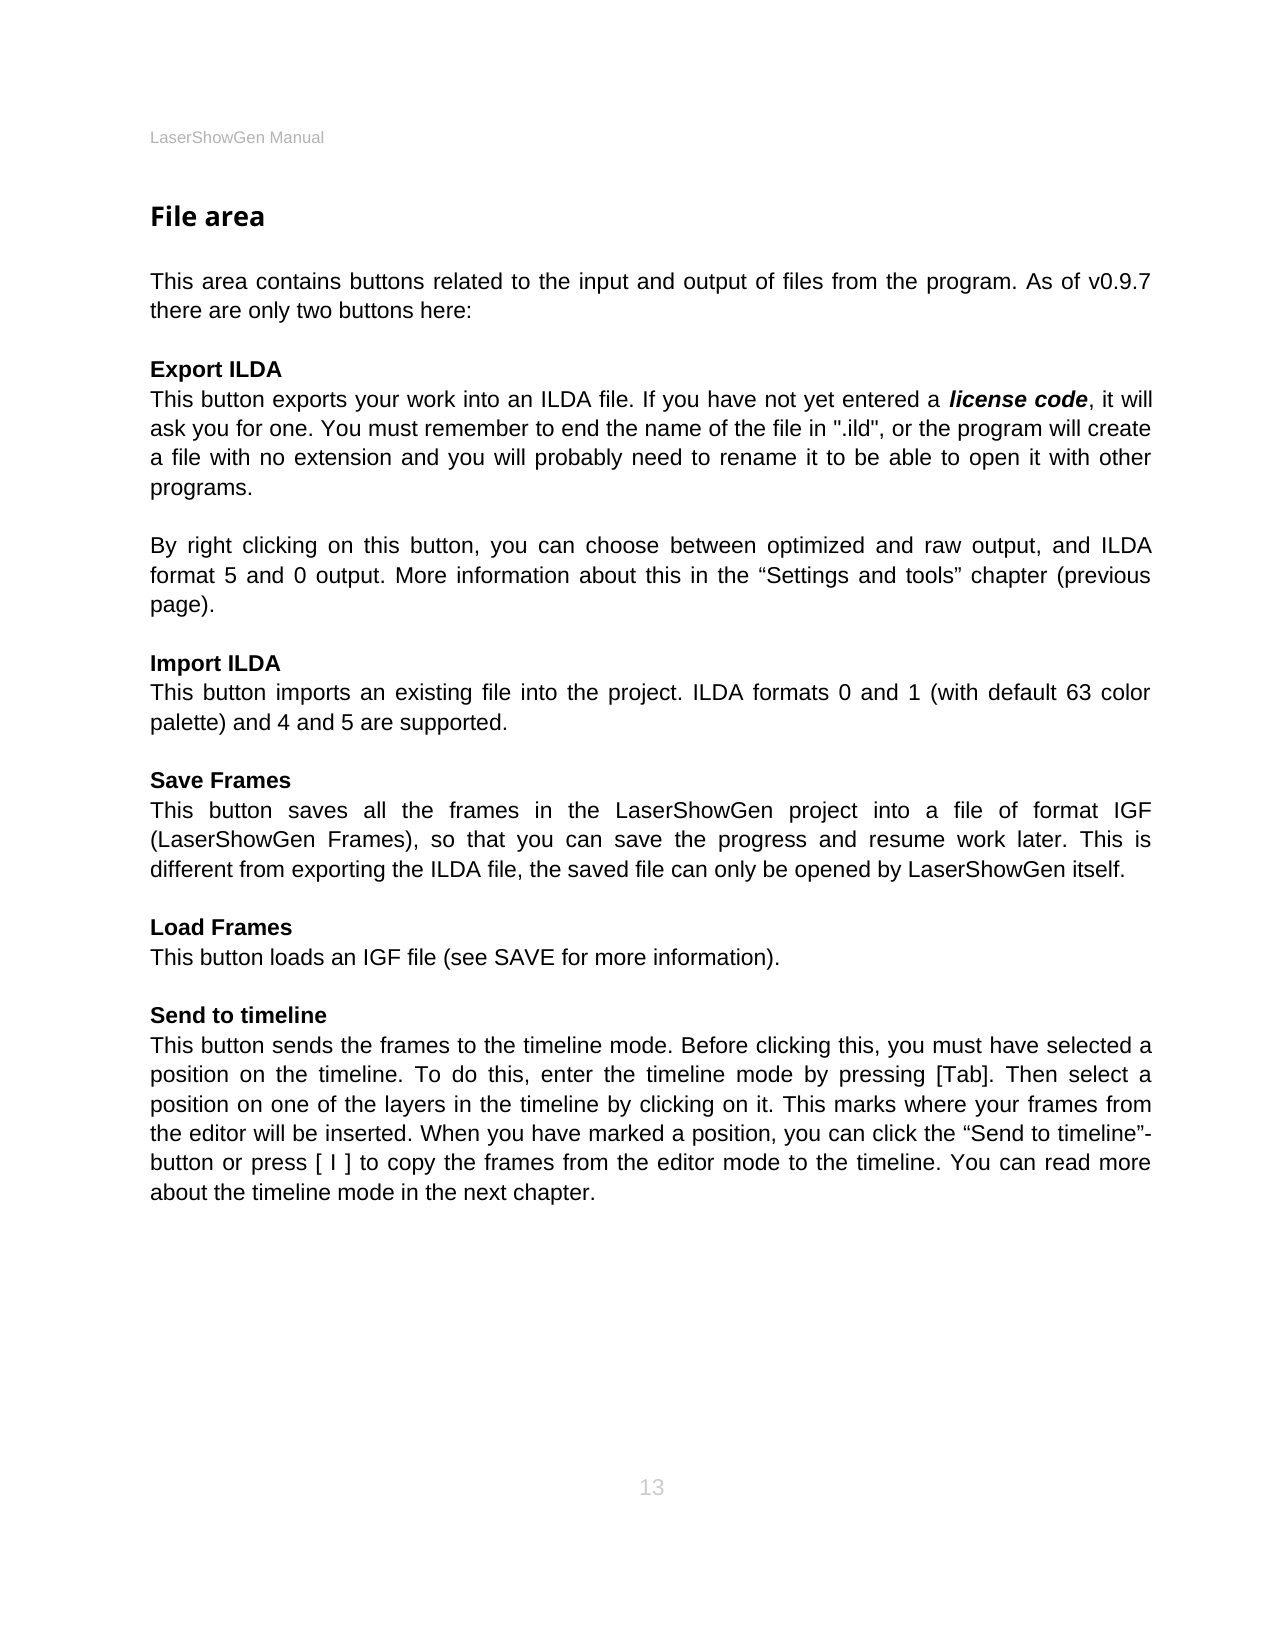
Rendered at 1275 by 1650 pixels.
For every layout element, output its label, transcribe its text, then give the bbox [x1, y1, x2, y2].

subtitle File area [150, 197, 1153, 234]
text This button sends the frames to the timeline mode. Before clicking this, you must have selected a position on the timeline. To do this, enter the timeline mode by pressing [Tab]. Then select a position on one of the layers in the timeline by clicking on it. This marks where your frames from the editor will be inserted. When you have marked a position, you can click the “Send to timeline”-button or press [ I ] to copy the frames from the editor mode to the timeline. You can read more about the timeline mode in the next chapter. [150, 1033, 1153, 1205]
text This button exports your work into an ILDA file. If you have not yet entered a license code, it will ask you for one. You must remember to end the name of the file in ".ild", or the program will create a file with no extension and you will probably need to rename it to be able to open it with other programs. [150, 386, 1153, 500]
text By right clicking on this button, you can choose between optimized and raw output, and ILDA format 5 and 0 output. More information about this in the “Settings and tools” chapter (previous page). [150, 533, 1153, 618]
text This button saves all the frames in the LaserShowGen project into a file of format IGF (LaserShowGen Frames), so that you can save the progress and resume work later. This is different from exporting the ILDA file, the saved file can only be opened by LaserShowGen itself. [150, 798, 1153, 882]
text This button imports an existing file into the project. ILDA formats 0 and 1 (with default 63 color palette) and 4 and 5 are supported. [150, 680, 1153, 735]
text Export ILDA [150, 357, 1153, 383]
text Import ILDA [150, 651, 1153, 676]
text Save Frames [150, 768, 1153, 794]
text This button loads an IGF file (see SAVE for more information). [150, 944, 1153, 970]
text Send to timeline [150, 1003, 1153, 1029]
text This area contains buttons related to the input and output of files from the program. As of v0.9.7 there are only two buttons here: [150, 269, 1153, 324]
text Load Frames [150, 915, 1153, 941]
